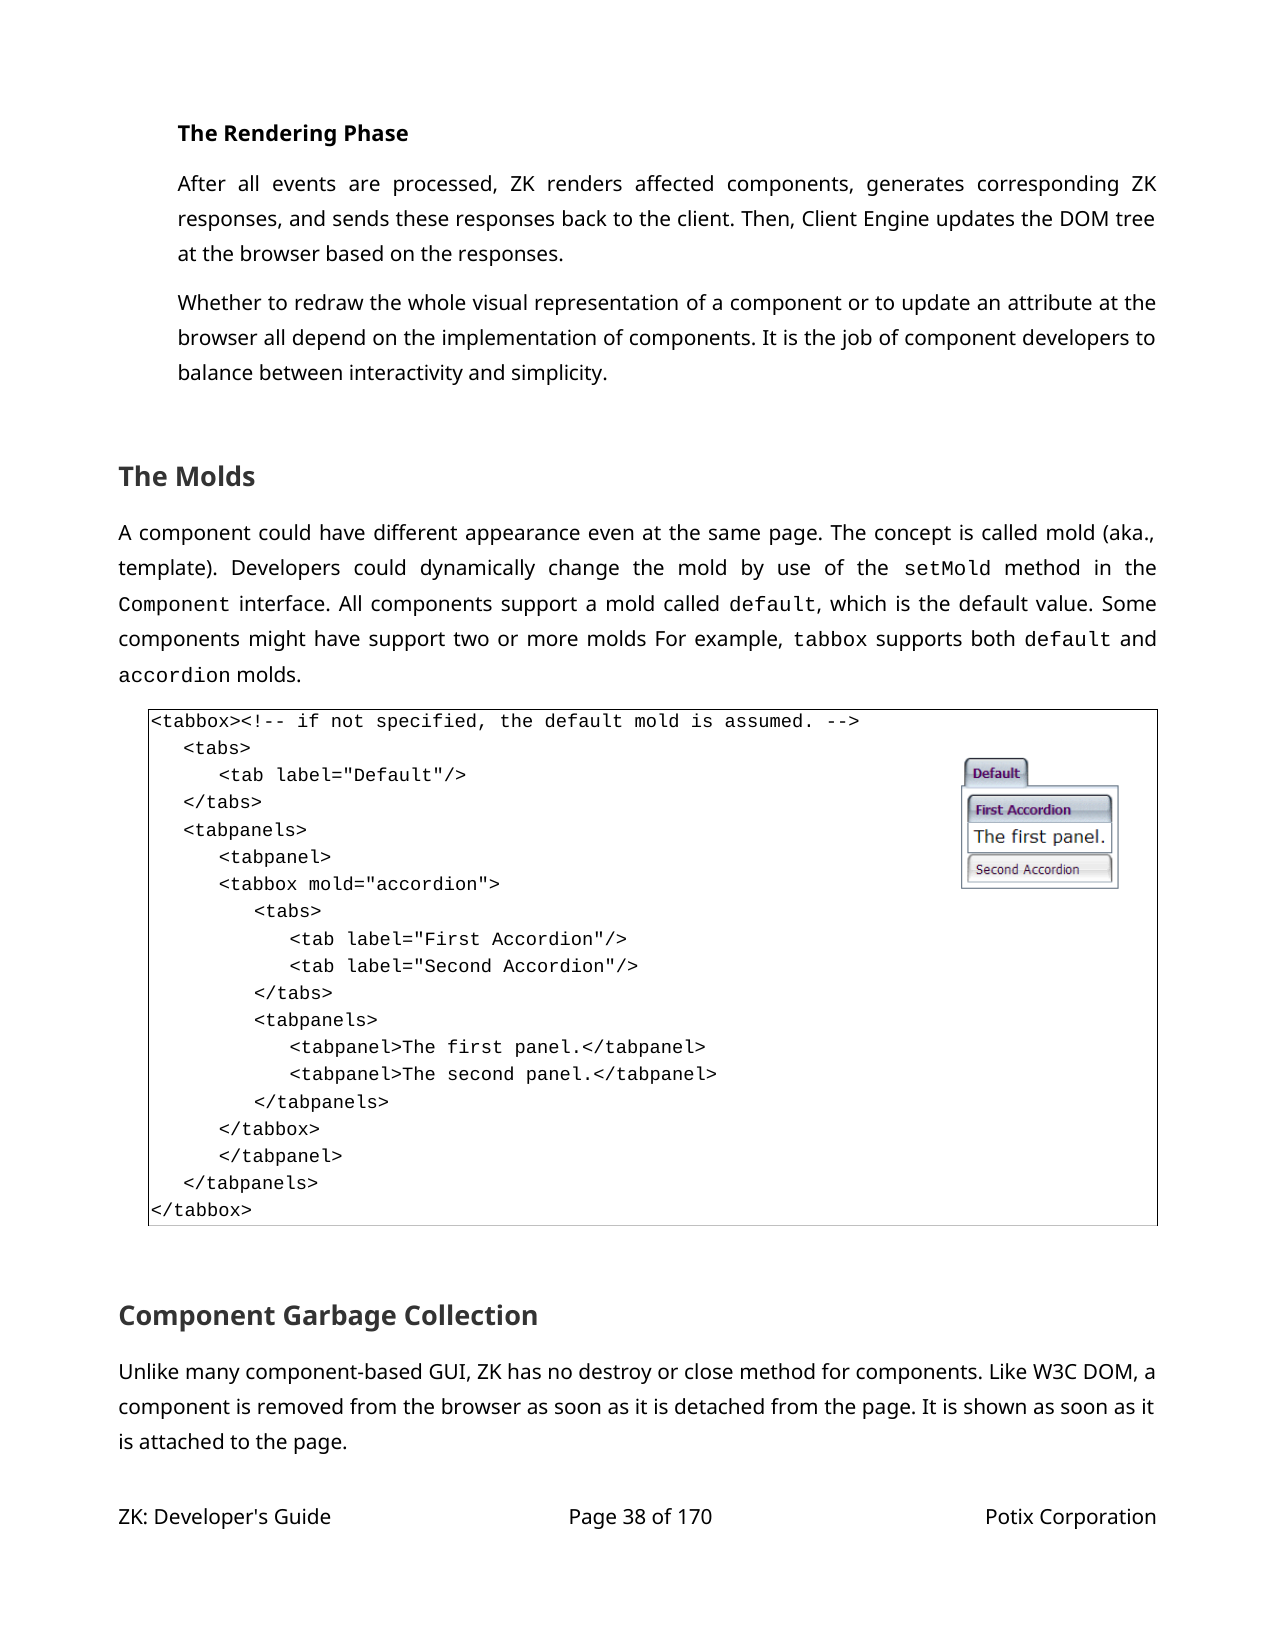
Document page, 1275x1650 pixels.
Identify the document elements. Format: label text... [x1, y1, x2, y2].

subtitle Component Garbage Collection [118, 1296, 1157, 1333]
text <tab label="Default"/> [149, 763, 958, 787]
text [1127, 818, 1157, 842]
text <tabpanels> [149, 1008, 1157, 1032]
text </tabs> [149, 790, 958, 815]
text After all events are processed, ZK renders affected components, generates corresponding ZK responses, and sends these responses back to the client. Then, Client Engine updates the DOM tree at the browser based on the responses. [177, 169, 1157, 267]
text <tabs> [149, 736, 1157, 760]
picture [958, 754, 1127, 893]
text [1127, 790, 1157, 815]
text [1127, 763, 1157, 787]
text <tab label="First Accordion"/> [149, 926, 1157, 951]
text <tabpanel> [149, 845, 958, 869]
text <tabpanel>The second panel.</tabpanel> [149, 1062, 1157, 1087]
text <tabs> [149, 899, 1157, 923]
text <tabbox mold="accordion"> [149, 872, 1157, 896]
subtitle The Molds [118, 457, 1157, 494]
subtitle The Rendering Phase [177, 118, 1157, 148]
text </tabpanels> [149, 1171, 1157, 1195]
text </tabbox> [149, 1198, 1157, 1225]
text </tabs> [149, 981, 1157, 1005]
text <tabpanels> [149, 818, 958, 842]
text <tab label="Second Accordion"/> [149, 953, 1157, 978]
text A component could have different appearance even at the same page. The concept is called mold (aka., template). Developers could dynamically change the mold by use of the setMold method in the Component interface. All components support a mold called default, which is the default value. Some components might have support two or more molds For example, tabbox supports both default and accordion molds. [118, 518, 1157, 688]
text </tabbox> [149, 1117, 1157, 1141]
text Unlike many component-based GUI, ZK has no destroy or close method for components. Like W3C DOM, a component is removed from the browser as soon as it is detached from the page. It is shown as soon as it is attached to the page. [118, 1357, 1157, 1455]
text </tabpanels> [149, 1089, 1157, 1114]
text <tabbox><!-- if not specified, the default mold is assumed. --> [149, 710, 1157, 733]
text Whether to redraw the whole visual representation of a component or to update an attribute at the browser all depend on the implementation of components. It is the job of component developers to balance between interactivity and simplicity. [177, 288, 1157, 387]
text </tabpanel> [149, 1144, 1157, 1168]
text <tabpanel>The first panel.</tabpanel> [149, 1035, 1157, 1059]
text [1127, 845, 1157, 869]
